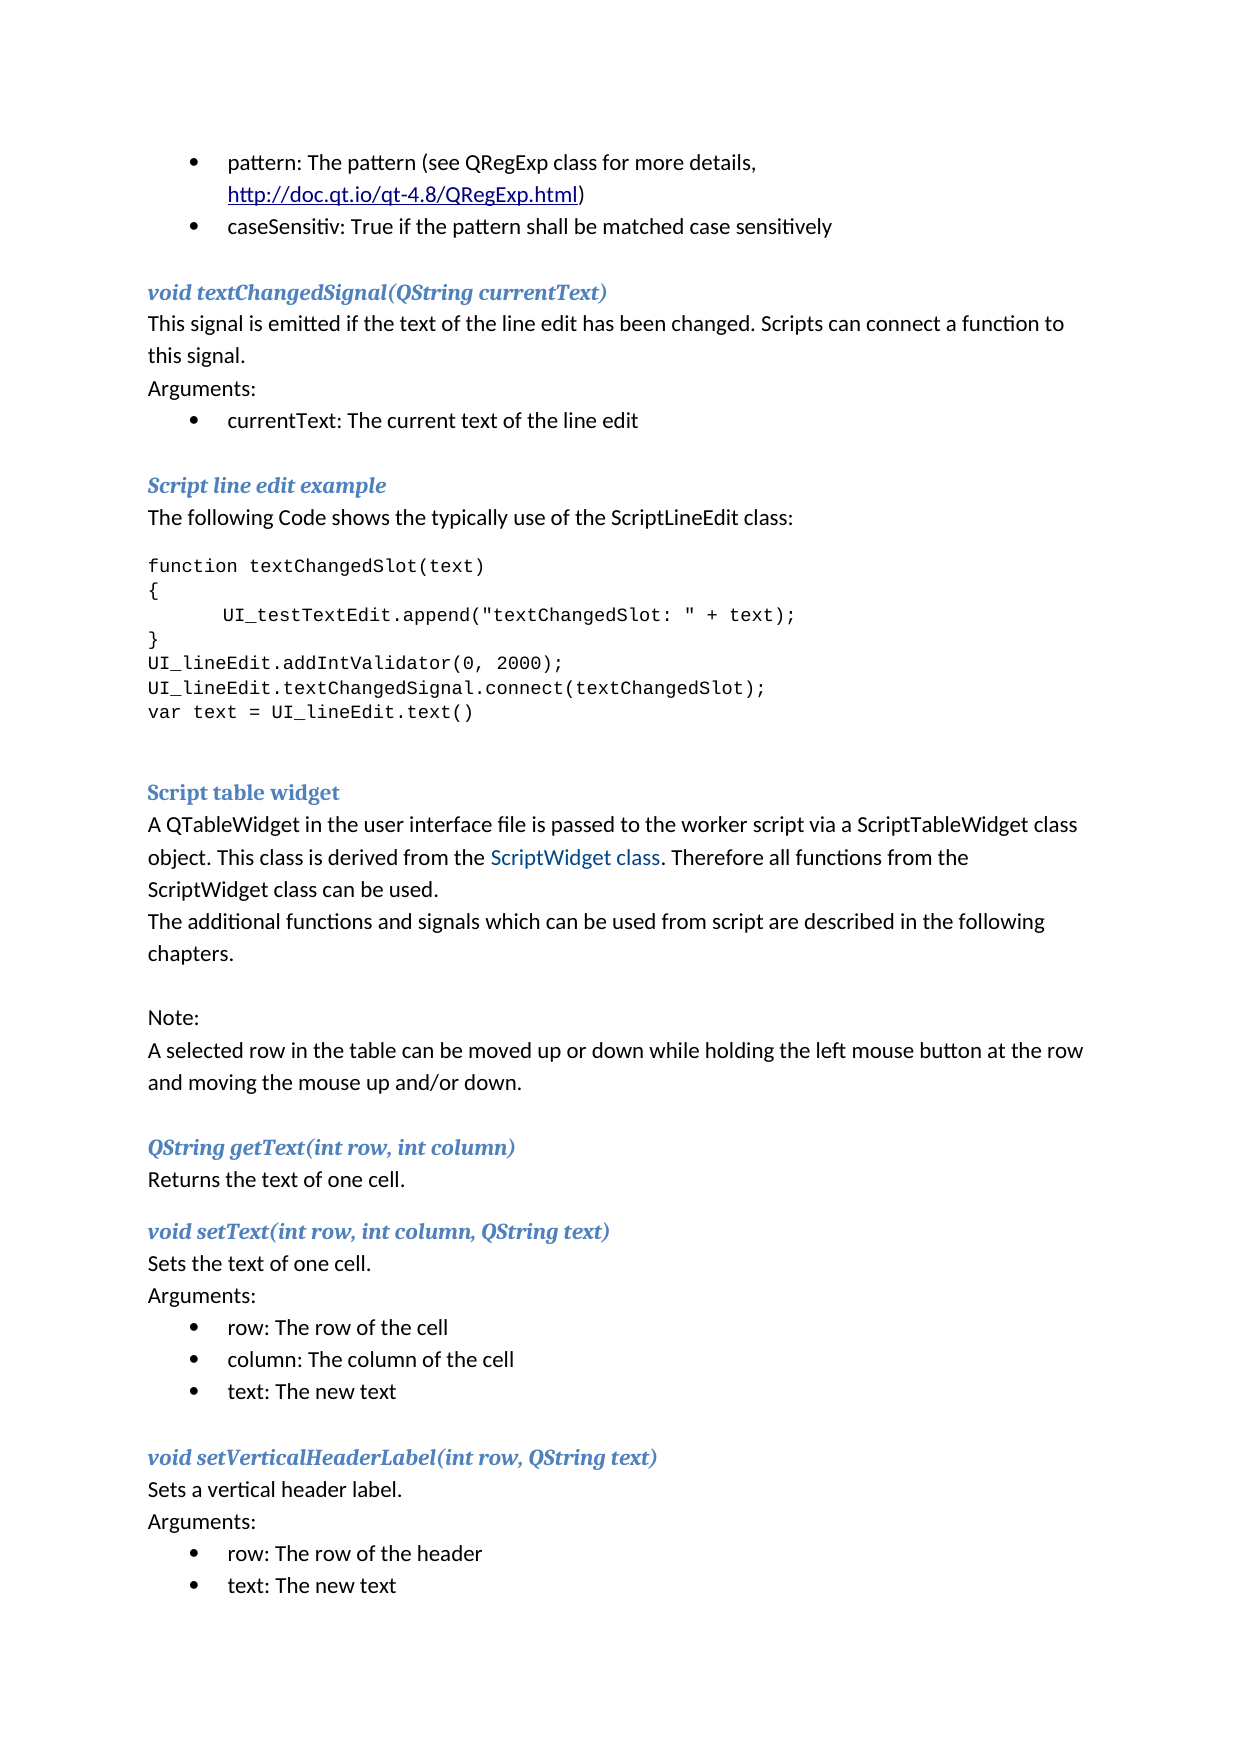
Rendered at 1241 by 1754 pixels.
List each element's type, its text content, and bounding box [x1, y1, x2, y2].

text Arguments: [148, 1281, 1093, 1309]
text Arguments: [148, 1507, 1093, 1535]
text Sets a vertical header label. [148, 1475, 1093, 1503]
text A selected row in the table can be moved up or down while holding the left mouse button at the row and moving the mouse up and/or down. [148, 1036, 1093, 1096]
subtitle void setText(int row, int column, QString text) [148, 1218, 1093, 1245]
subtitle Script table widget [148, 780, 1093, 807]
text function textChangedSlot(text) [148, 557, 1093, 578]
text The additional functions and signals which can be used from script are described in the following chapters. [148, 907, 1093, 967]
subtitle void textChangedSignal(QString currentText) [148, 279, 1093, 306]
text The following Code shows the typically use of the ScriptLineEdit class: [148, 503, 1093, 532]
text UI_lineEdit.textChangedSignal.connect(textChangedSlot); [148, 678, 1093, 700]
text Note: [148, 1003, 1093, 1032]
text } [148, 630, 1093, 651]
list caseSensitiv: True if the pattern shall be matched case sensitively [190, 212, 1093, 240]
subtitle Script line edit example [148, 473, 1093, 500]
list column: The column of the cell [190, 1345, 1093, 1373]
list pattern: The pattern (see QRegExp class for more details, http://doc.qt.io/qt-4.8/QRegExp.html) [190, 148, 1093, 208]
text UI_testTextEdit.append("textChangedSlot: " + text); [148, 605, 1093, 627]
text var text = UI_lineEdit.text() [148, 703, 1093, 724]
text A QTableWidget in the user interface file is passed to the worker script via a ScriptTableWidget class object. This class is derived from the ScriptWidget class. Therefore all functions from the ScriptWidget class can be used. [148, 810, 1093, 903]
text Returns the text of one cell. [148, 1165, 1093, 1193]
subtitle QString getText(int row, int column) [148, 1135, 1093, 1162]
list row: The row of the header [190, 1539, 1093, 1567]
list text: The new text [190, 1571, 1093, 1599]
list row: The row of the cell [190, 1313, 1093, 1341]
text Sets the text of one cell. [148, 1249, 1093, 1277]
subtitle void setVerticalHeaderLabel(int row, QString text) [148, 1445, 1093, 1471]
list currentText: The current text of the line edit [190, 406, 1093, 434]
text This signal is emitted if the text of the line edit has been changed. Scripts can connect a function to this signal. [148, 309, 1093, 370]
text UI_lineEdit.addIntValidator(0, 2000); [148, 654, 1093, 675]
text Arguments: [148, 374, 1093, 402]
text { [148, 581, 1093, 602]
list text: The new text [190, 1377, 1093, 1405]
